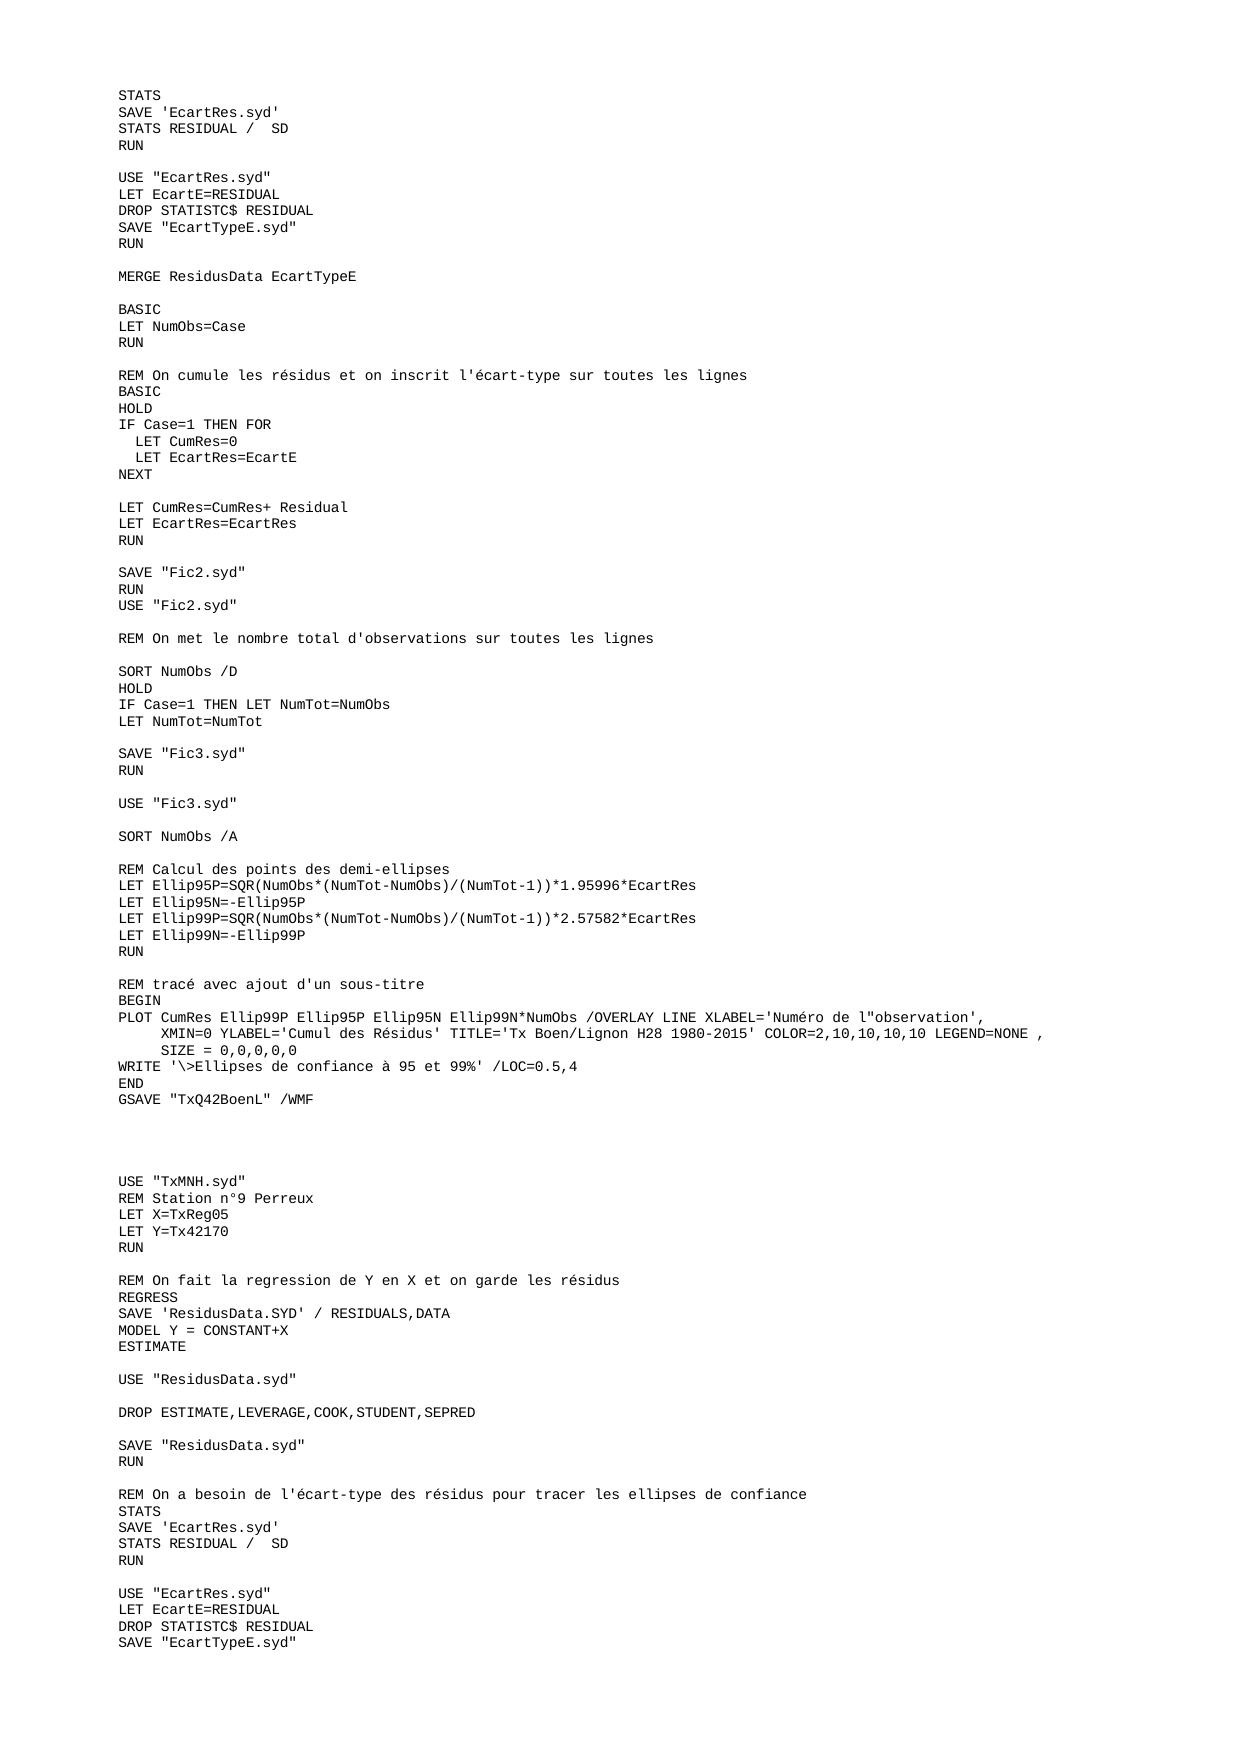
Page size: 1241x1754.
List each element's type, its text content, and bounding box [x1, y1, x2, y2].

text RUN [118, 237, 1122, 253]
text LET EcartRes=EcartRes [118, 516, 1122, 533]
text USE "EcartRes.syd" [118, 1586, 1122, 1603]
text USE "Fic2.syd" [118, 599, 1122, 615]
text NEXT [118, 467, 1122, 483]
text REGRESS [118, 1290, 1122, 1306]
text GSAVE "TxQ42BoenL" /WMF [118, 1092, 1122, 1109]
text STATS RESIDUAL / SD [118, 121, 1122, 138]
text ESTIMATE [118, 1339, 1122, 1356]
text REM Calcul des points des demi-ellipses [118, 862, 1122, 878]
text END [118, 1076, 1122, 1092]
text RUN [118, 335, 1122, 352]
text STATS [118, 88, 1122, 105]
text HOLD [118, 401, 1122, 418]
text BEGIN [118, 994, 1122, 1010]
text SAVE "Fic2.syd" [118, 566, 1122, 582]
text RUN [118, 944, 1122, 961]
text LET CumRes=0 [118, 434, 1122, 451]
text SORT NumObs /D [118, 664, 1122, 681]
text SAVE "Fic3.syd" [118, 747, 1122, 763]
text LET X=TxReg05 [118, 1208, 1122, 1224]
text RUN [118, 582, 1122, 599]
text REM On cumule les résidus et on inscrit l'écart-type sur toutes les lignes [118, 368, 1122, 385]
text LET CumRes=CumRes+ Residual [118, 500, 1122, 516]
text LET Y=Tx42170 [118, 1224, 1122, 1241]
text USE "Fic3.syd" [118, 796, 1122, 813]
text LET NumObs=Case [118, 319, 1122, 335]
text SAVE 'EcartRes.syd' [118, 1520, 1122, 1537]
text RUN [118, 1454, 1122, 1471]
text MERGE ResidusData EcartTypeE [118, 269, 1122, 286]
text PLOT CumRes Ellip99P Ellip95P Ellip95N Ellip99N*NumObs /OVERLAY LINE XLABEL='Numéro de l"observation', [118, 1010, 1122, 1027]
text REM On a besoin de l'écart-type des résidus pour tracer les ellipses de confiance [118, 1487, 1122, 1504]
text RUN [118, 533, 1122, 549]
text SAVE 'ResidusData.SYD' / RESIDUALS,DATA [118, 1306, 1122, 1323]
text SAVE "EcartTypeE.syd" [118, 220, 1122, 237]
text SAVE "ResidusData.syd" [118, 1438, 1122, 1454]
text DROP ESTIMATE,LEVERAGE,COOK,STUDENT,SEPRED [118, 1405, 1122, 1422]
text HOLD [118, 681, 1122, 697]
text IF Case=1 THEN LET NumTot=NumObs [118, 697, 1122, 714]
text SORT NumObs /A [118, 829, 1122, 846]
text LET Ellip95N=-Ellip95P [118, 895, 1122, 911]
text STATS RESIDUAL / SD [118, 1537, 1122, 1553]
text SAVE "EcartTypeE.syd" [118, 1636, 1122, 1652]
text RUN [118, 138, 1122, 154]
text REM tracé avec ajout d'un sous-titre [118, 977, 1122, 994]
text WRITE '\>Ellipses de confiance à 95 et 99%' /LOC=0.5,4 [118, 1059, 1122, 1076]
text LET NumTot=NumTot [118, 714, 1122, 730]
text USE "ResidusData.syd" [118, 1372, 1122, 1389]
text LET EcartE=RESIDUAL [118, 1603, 1122, 1619]
text LET Ellip99P=SQR(NumObs*(NumTot-NumObs)/(NumTot-1))*2.57582*EcartRes [118, 911, 1122, 928]
text LET EcartE=RESIDUAL [118, 187, 1122, 204]
text REM On met le nombre total d'observations sur toutes les lignes [118, 632, 1122, 648]
text RUN [118, 1553, 1122, 1570]
text LET Ellip95P=SQR(NumObs*(NumTot-NumObs)/(NumTot-1))*1.95996*EcartRes [118, 878, 1122, 895]
text BASIC [118, 385, 1122, 401]
text STATS [118, 1504, 1122, 1520]
text BASIC [118, 302, 1122, 319]
text REM Station n°9 Perreux [118, 1191, 1122, 1208]
text USE "TxMNH.syd" [118, 1175, 1122, 1191]
text SAVE 'EcartRes.syd' [118, 105, 1122, 121]
text IF Case=1 THEN FOR [118, 418, 1122, 434]
text SIZE = 0,0,0,0,0 [118, 1043, 1122, 1059]
text DROP STATISTC$ RESIDUAL [118, 1619, 1122, 1636]
text XMIN=0 YLABEL='Cumul des Résidus' TITLE='Tx Boen/Lignon H28 1980-2015' COLOR=2,10,10,10,10 LEGEND=NONE , [118, 1027, 1122, 1043]
text RUN [118, 1241, 1122, 1257]
text DROP STATISTC$ RESIDUAL [118, 204, 1122, 220]
text USE "EcartRes.syd" [118, 171, 1122, 187]
text REM On fait la regression de Y en X et on garde les résidus [118, 1273, 1122, 1290]
text LET EcartRes=EcartE [118, 451, 1122, 467]
text RUN [118, 763, 1122, 780]
text MODEL Y = CONSTANT+X [118, 1323, 1122, 1339]
text LET Ellip99N=-Ellip99P [118, 928, 1122, 944]
